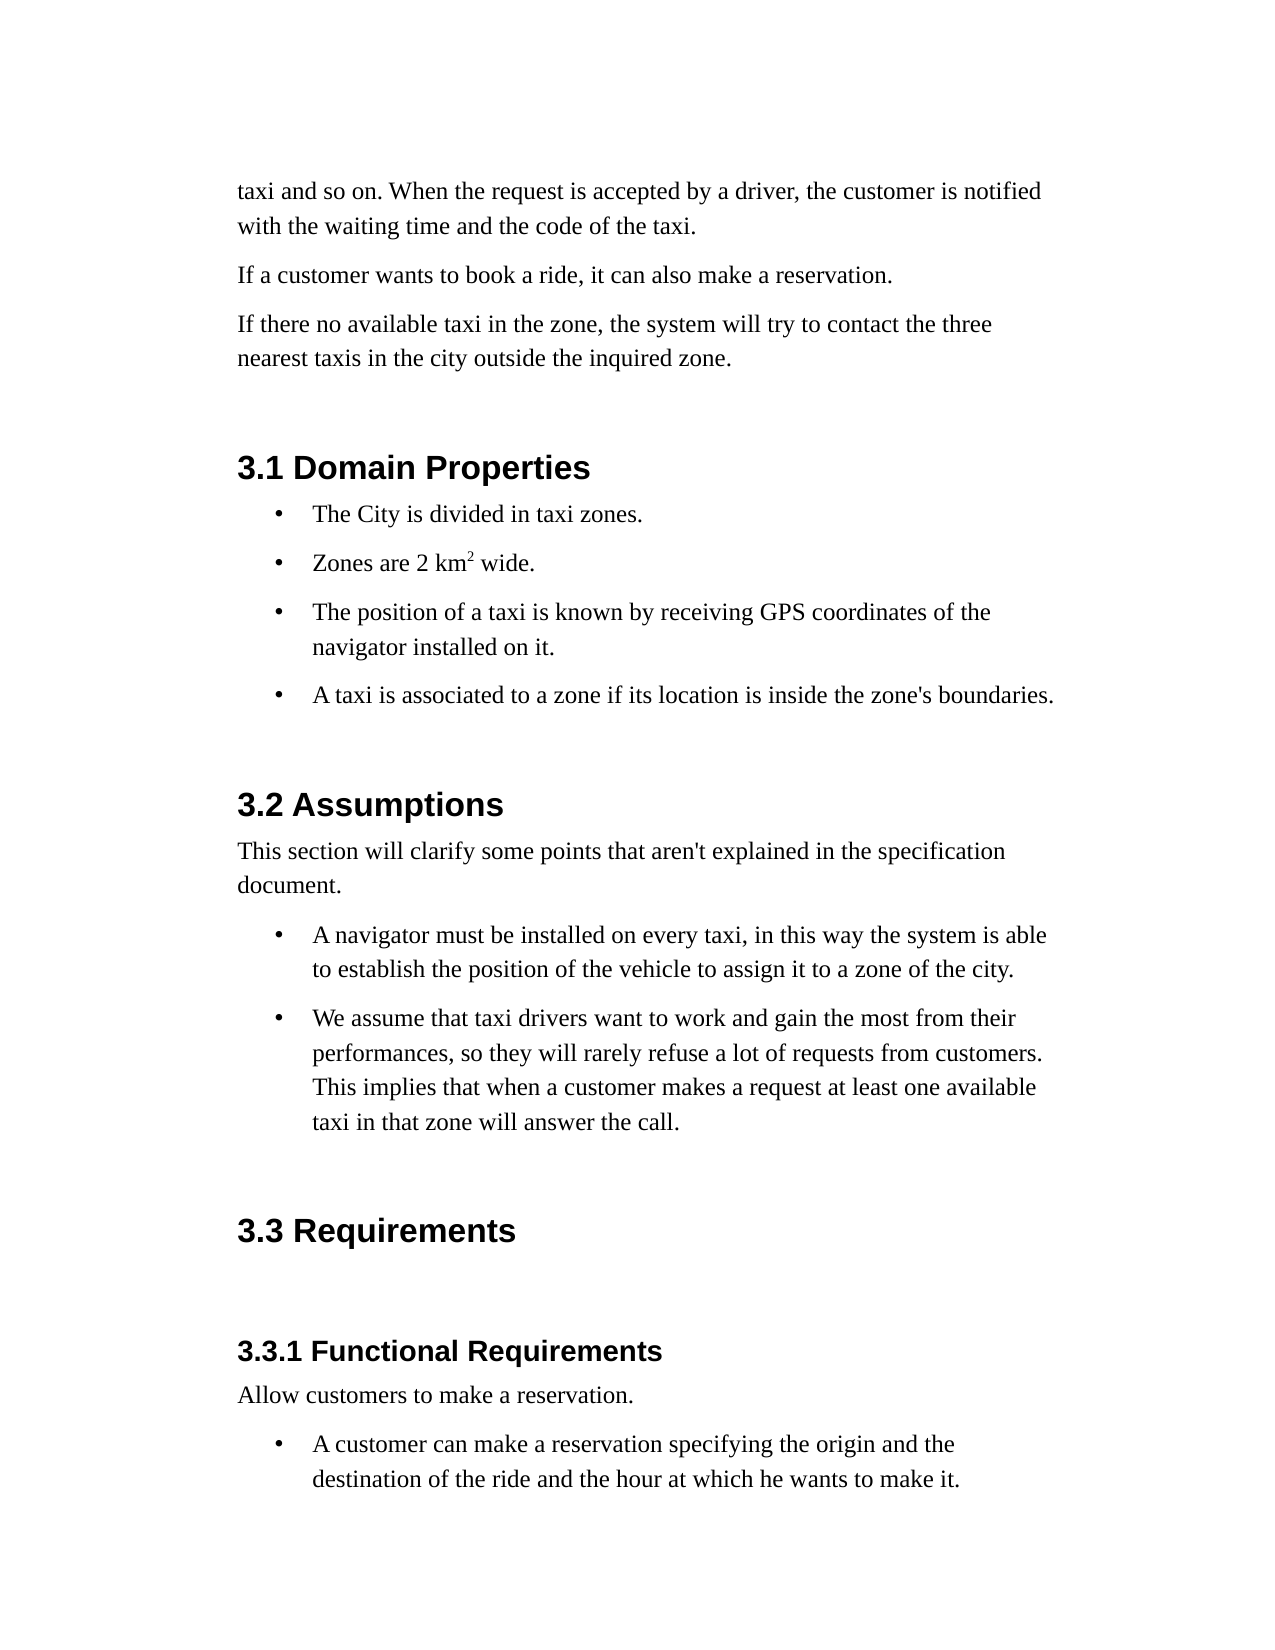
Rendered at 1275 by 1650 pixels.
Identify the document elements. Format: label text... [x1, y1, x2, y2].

text If a customer wants to book a ride, it can also make a reservation. [237, 260, 1064, 289]
text If there no available taxi in the zone, the system will try to contact the three nearest taxis in the city outside the inquired zone. [237, 309, 1064, 372]
text taxi and so on. When the request is accepted by a driver, the customer is notified with the waiting time and the code of the taxi. [237, 176, 1064, 239]
list The City is divided in taxi zones. [274, 499, 1064, 528]
subtitle 3.2 Assumptions [237, 785, 1064, 824]
list Allow customers to make a reservation. [237, 1381, 1064, 1409]
list The position of a taxi is known by receiving GPS coordinates of the navigator installed on it. [274, 597, 1064, 660]
list A taxi is associated to a zone if its location is inside the zone's boundaries. [274, 681, 1064, 709]
subtitle 3.3 Requirements [237, 1211, 1064, 1250]
subtitle 3.1 Domain Properties [237, 448, 1064, 486]
text This section will clarify some points that aren't explained in the specification document. [237, 836, 1064, 899]
list We assume that taxi drivers want to work and gain the most from their performances, so they will rarely refuse a lot of requests from customers. This implies that when a customer makes a request at least one available taxi in that zone will answer the call. [274, 1003, 1064, 1135]
list A navigator must be installed on every taxi, in this way the system is able to establish the position of the vehicle to assign it to a zone of the city. [274, 920, 1064, 983]
subtitle 3.3.1 Functional Requirements [237, 1334, 1064, 1368]
list A customer can make a reservation specifying the origin and the destination of the ride and the hour at which he wants to make it. [274, 1429, 1064, 1493]
list Zones are 2 km2 wide. [274, 548, 1064, 577]
